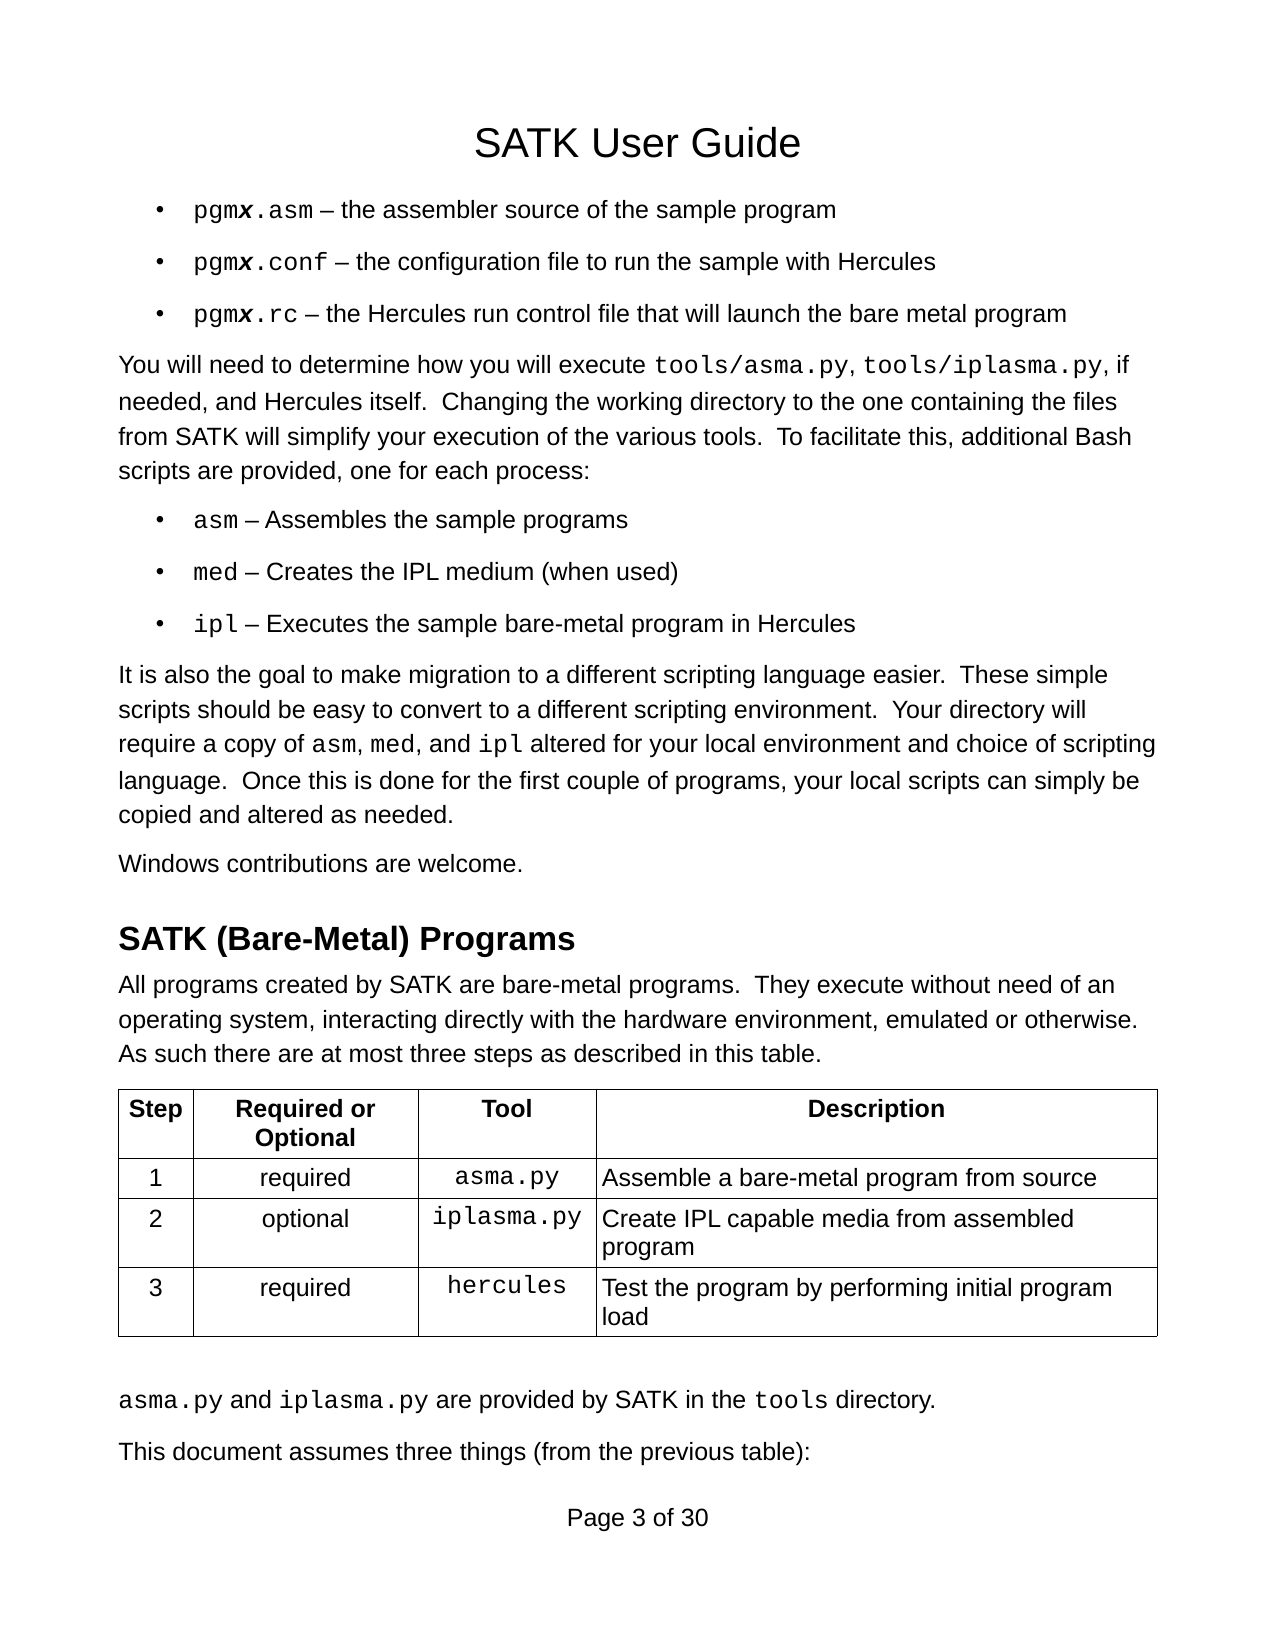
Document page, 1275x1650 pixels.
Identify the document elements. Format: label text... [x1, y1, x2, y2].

table_cell required [194, 1268, 418, 1336]
list med – Creates the IPL medium (when used) [156, 557, 1157, 588]
list pgmx.conf – the configuration file to run the sample with Hercules [156, 247, 1157, 278]
list pgmx.asm – the assembler source of the sample program [156, 196, 1157, 226]
text All programs created by SATK are bare-metal programs. They execute without need of an operating system, interacting directly with the hardware environment, emulated or otherwise. As such there are at most three steps as described in this table. [118, 970, 1157, 1068]
table_cell iplasma.py [419, 1199, 596, 1267]
table_header Tool [419, 1090, 596, 1157]
table_cell required [194, 1159, 418, 1198]
table_header Description [597, 1090, 1157, 1157]
table_cell hercules [419, 1268, 596, 1336]
table_cell asma.py [419, 1159, 596, 1198]
table_cell Create IPL capable media from assembled program [597, 1199, 1157, 1267]
text Windows contributions are welcome. [118, 849, 1157, 878]
text asma.py and iplasma.py are provided by SATK in the tools directory. [118, 1385, 1157, 1416]
table_header Step [119, 1090, 193, 1157]
list asm – Assembles the sample programs [156, 505, 1157, 536]
table_cell Test the program by performing initial program load [597, 1268, 1157, 1336]
table_cell 3 [119, 1268, 193, 1336]
text You will need to determine how you will execute tools/asma.py, tools/iplasma.py, if needed, and Hercules itself. Changing the working directory to the one containing the files from SATK will simplify your execution of the various tools. To facilitate this, additional Bash scripts are provided, one for each process: [118, 351, 1157, 485]
list ipl – Executes the sample bare-metal program in Hercules [156, 608, 1157, 639]
subtitle SATK (Bare-Metal) Programs [118, 919, 1157, 958]
table_cell optional [194, 1199, 418, 1267]
list pgmx.rc – the Hercules run control file that will launch the bare metal program [156, 299, 1157, 330]
text This document assumes three things (from the previous table): [118, 1437, 1157, 1466]
table_cell Assemble a bare-metal program from source [597, 1159, 1157, 1198]
text It is also the goal to make migration to a different scripting language easier. These simple scripts should be easy to convert to a different scripting environment. Your directory will require a copy of asm, med, and ipl altered for your local environment and choice of scripting language. Once this is done for the first couple of programs, your local scripts can simply be copied and altered as needed. [118, 660, 1157, 829]
table_cell 2 [119, 1199, 193, 1267]
table_cell 1 [119, 1159, 193, 1198]
table_header Required or Optional [194, 1090, 418, 1157]
